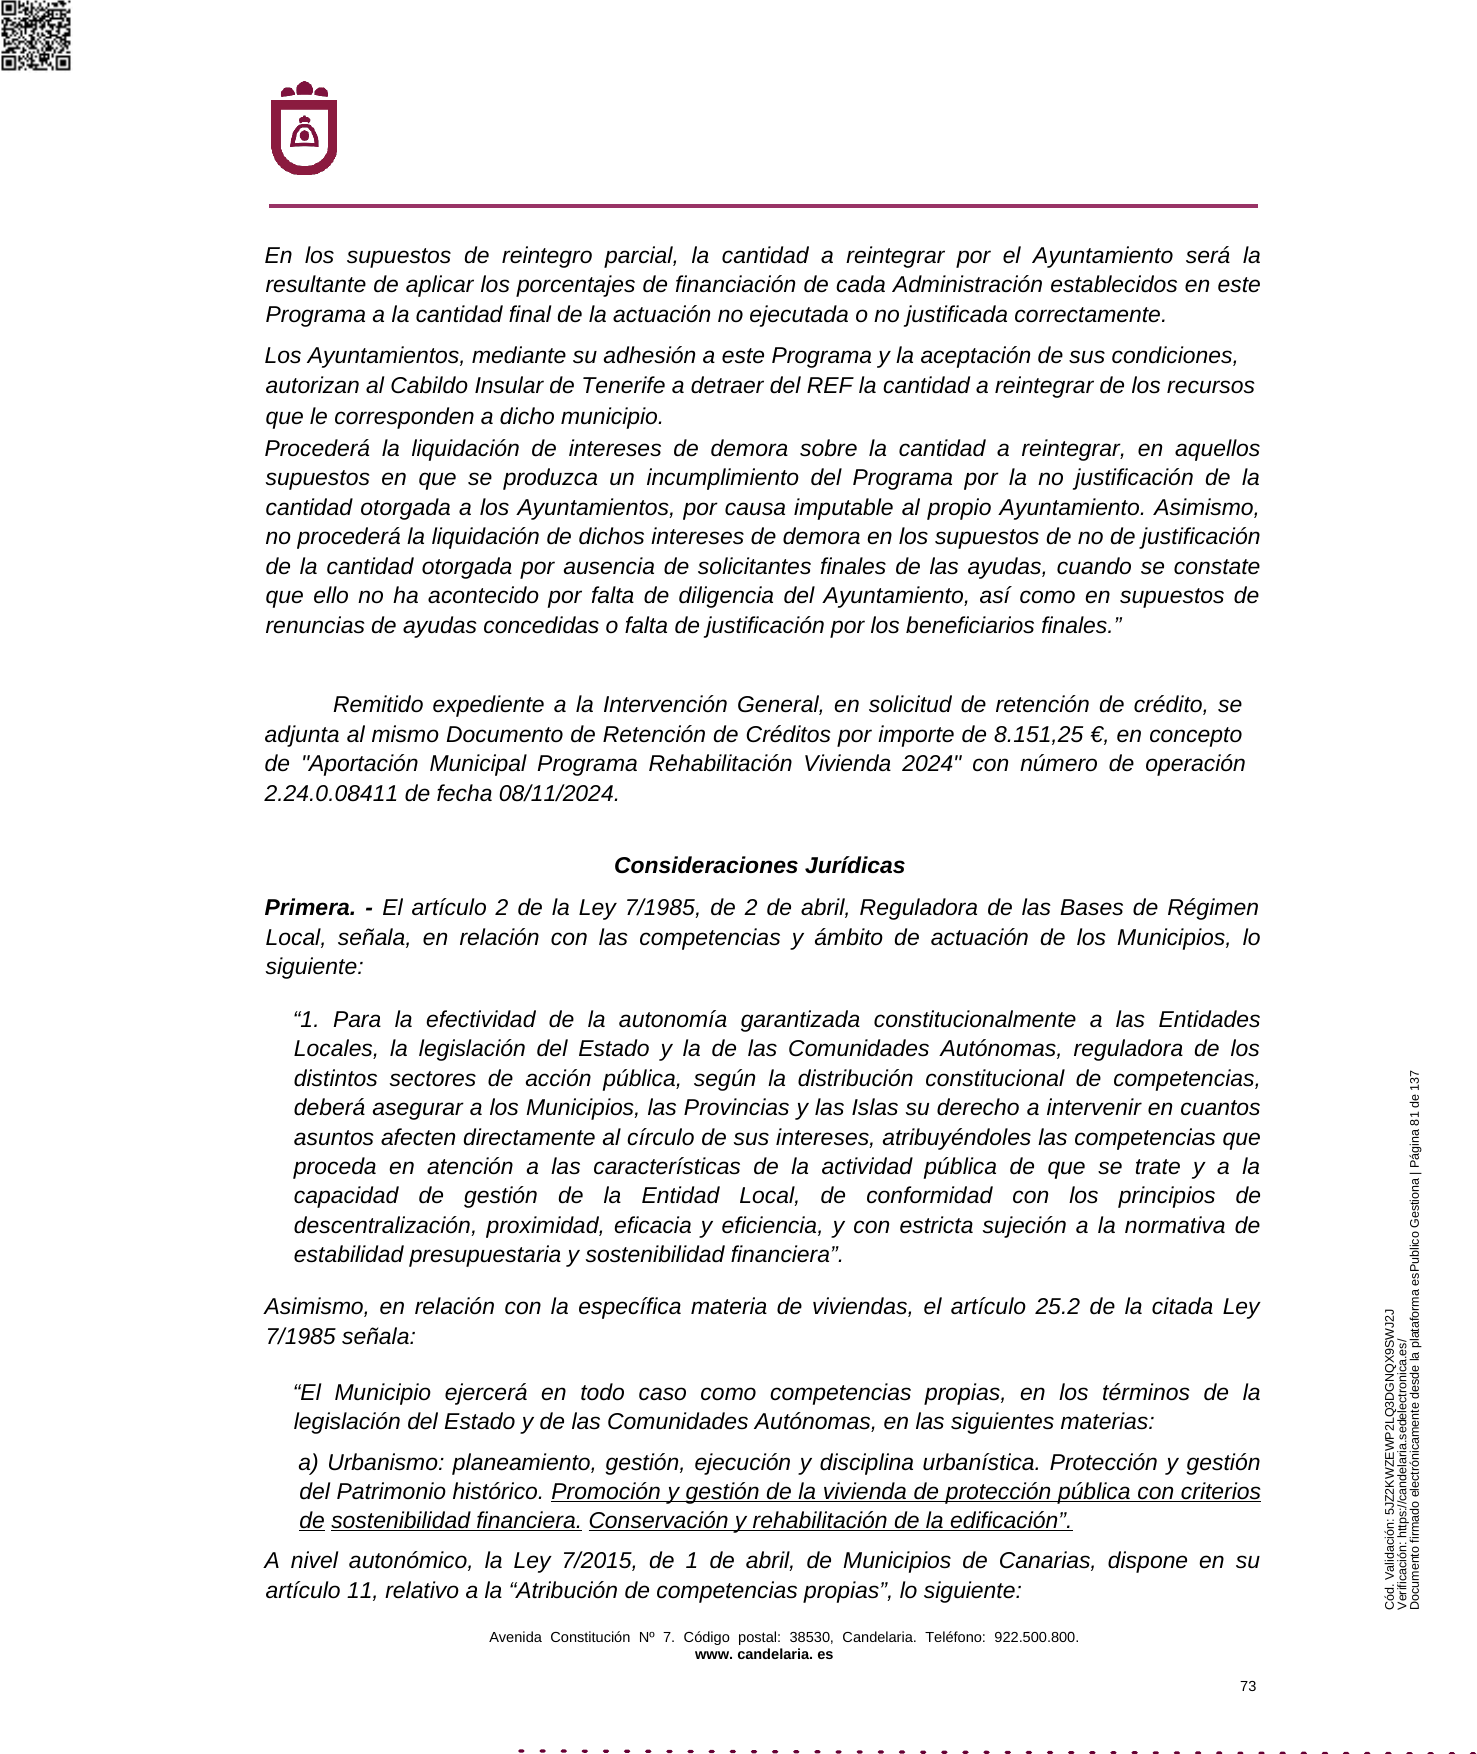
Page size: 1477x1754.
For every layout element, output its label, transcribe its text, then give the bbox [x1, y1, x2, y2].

text A nivel autonómico, la Ley 7/2015, de 1 de abril, de Municipios de Canarias, dispone en su artículo 11, relativo a la “Atribución de competencias propias”, lo siguiente: [264, 1547, 1263, 1603]
text Primera. - El artículo 2 de la Ley 7/1985, de 2 de abril, Reguladora de las Bases de Régimen Local, señala, en relación con las competencias y ámbito de actuación de los Municipios, lo siguiente: [264, 894, 1263, 980]
text En los supuestos de reintegro parcial, la cantidad a reintegrar por el Ayuntamiento será la resultante de aplicar los porcentajes de financiación de cada Administración establecidos en este Programa a la cantidad final de la actuación no ejecutada o no justificada correctamente. [264, 242, 1263, 327]
text Asimismo, en relación con la específica materia de viviendas, el artículo 25.2 de la citada Ley 7/1985 señala: [264, 1293, 1263, 1349]
text Remitido expediente a la Intervención General, en solicitud de retención de crédito, se adjunta al mismo Documento de Retención de Créditos por importe de 8.151,25 €, en concepto de "Aportación Municipal Programa Rehabilitación Vivienda 2024" con número de operación 2.24.0.08411 de fecha 08/11/2024. [264, 691, 1246, 806]
text a) Urbanismo: planeamiento, gestión, ejecución y disciplina urbanística. Protección y gestión del Patrimonio histórico. Promoción y gestión de la vivienda de protección pública con criterios de sostenibilidad financiera. Conservación y rehabilitación de la edificación”. [298, 1449, 1264, 1533]
text “El Municipio ejercerá en todo caso como competencias propias, en los términos de la legislación del Estado y de las Comunidades Autónomas, en las siguientes materias: [293, 1379, 1263, 1434]
text Los Ayuntamientos, mediante su adhesión a este Programa y la aceptación de sus condiciones, autorizan al Cabildo Insular de Tenerife a detraer del REF la cantidad a reintegrar de los recursos que le corresponden a dicho municipio. [264, 342, 1264, 429]
subtitle Consideraciones Jurídicas [251, 852, 1277, 878]
text “1. Para la efectividad de la autonomía garantizada constitucionalmente a las Entidades Locales, la legislación del Estado y la de las Comunidades Autónomas, reguladora de los distintos sectores de acción pública, según la distribución constitucional de competencias, deberá asegurar a los Municipios, las Provincias y las Islas su derecho a intervenir en cuantos asuntos afecten directamente al círculo de sus intereses, atribuyéndoles las competencias que proceda en atención a las características de la actividad pública de que se trate y a la capacidad de gestión de la Entidad Local, de conformidad con los principios de descentralización, proximidad, eficacia y eficiencia, y con estricta sujeción a la normativa de estabilidad presupuestaria y sostenibilidad financiera”. [293, 1006, 1263, 1268]
text Procederá la liquidación de intereses de demora sobre la cantidad a reintegrar, en aquellos supuestos en que se produzca un incumplimiento del Programa por la no justificación de la cantidad otorgada a los Ayuntamientos, por causa imputable al propio Ayuntamiento. Asimismo, no procederá la liquidación de dichos intereses de demora en los supuestos de no de justificación de la cantidad otorgada por ausencia de solicitantes finales de las ayudas, cuando se constate que ello no ha acontecido por falta de diligencia del Ayuntamiento, así como en supuestos de renuncias de ayudas concedidas o falta de justificación por los beneficiarios finales.” [264, 435, 1263, 638]
